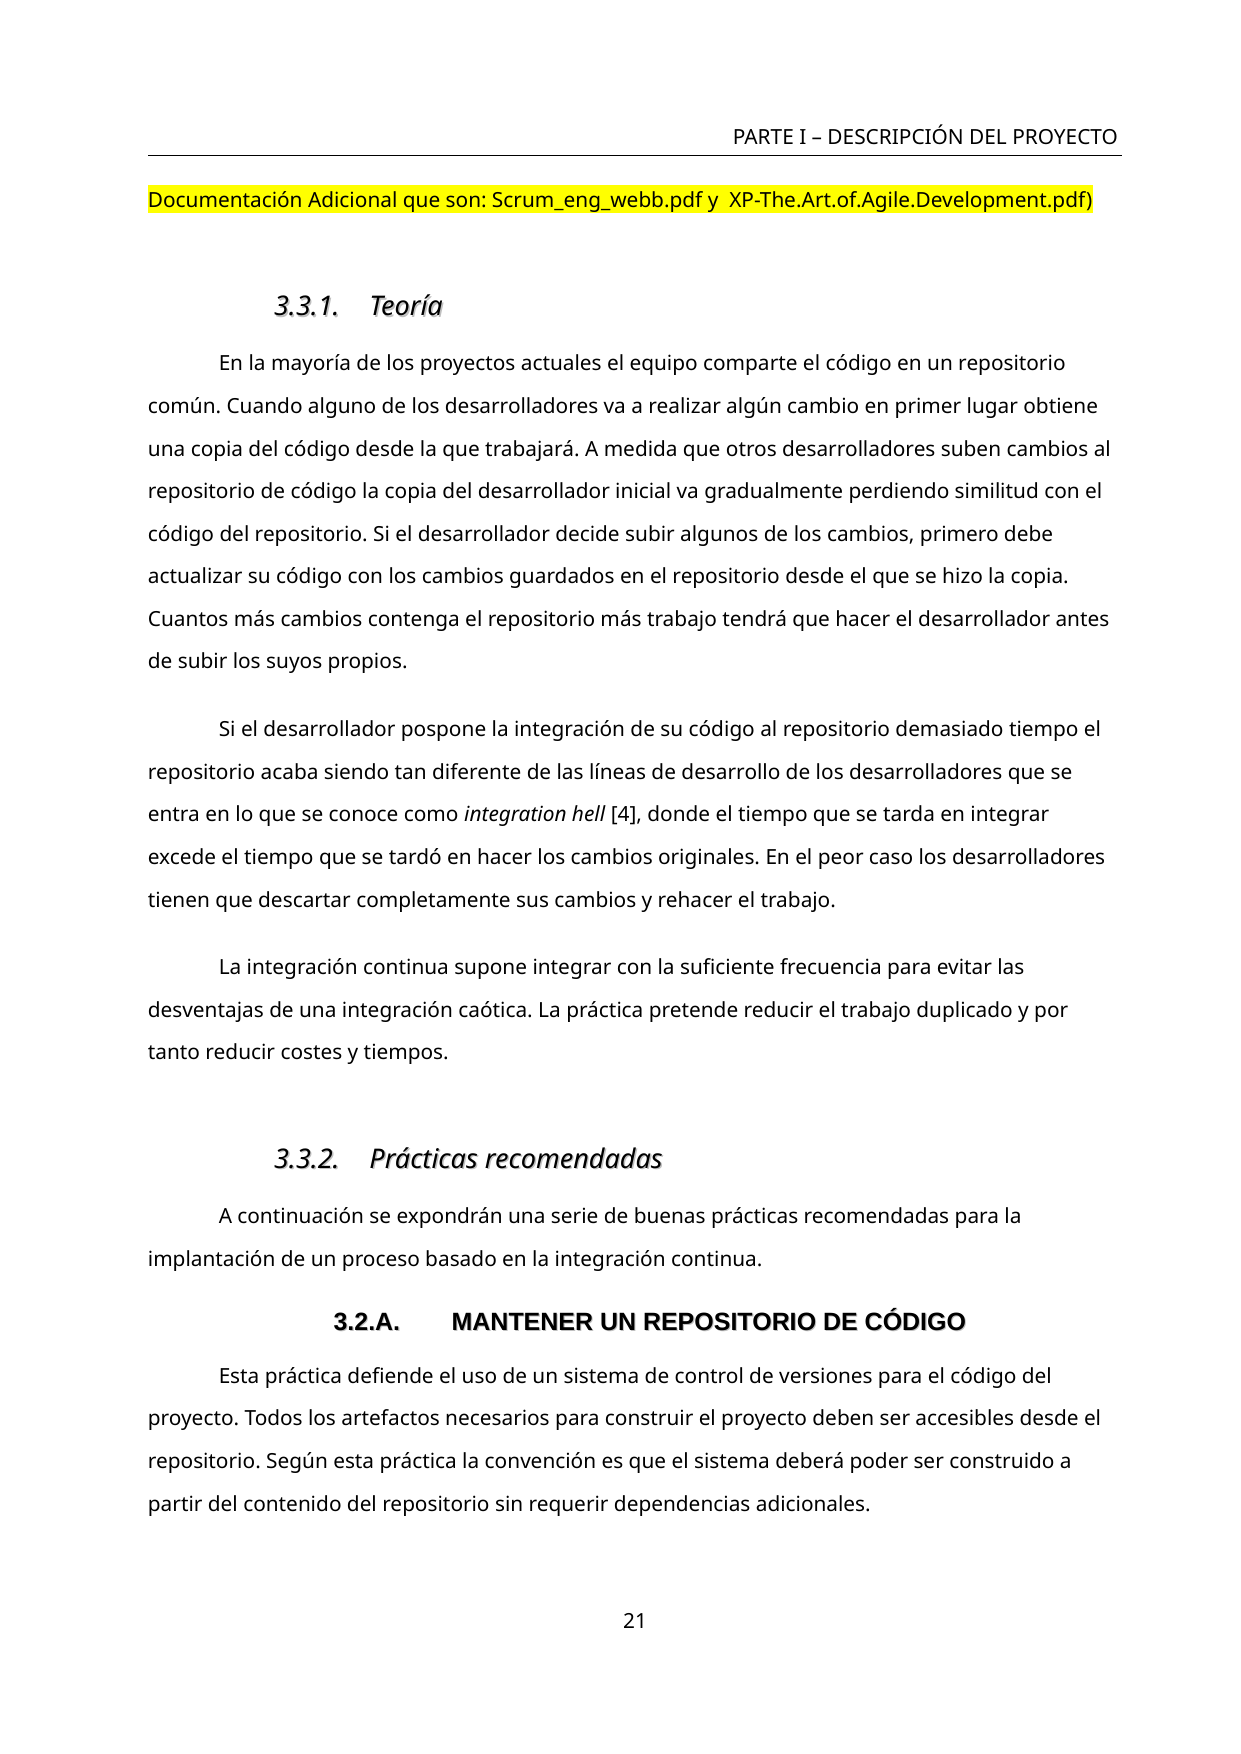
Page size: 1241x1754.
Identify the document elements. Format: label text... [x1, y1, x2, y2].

text La integración continua supone integrar con la suficiente frecuencia para evitar las desventajas de una integración caótica. La práctica pretende reducir el trabajo duplicado y por tanto reducir costes y tiempos. [148, 952, 1122, 1066]
text A continuación se expondrán una serie de buenas prácticas recomendadas para la implantación de un proceso basado en la integración continua. [148, 1201, 1122, 1272]
text Documentación Adicional que son: Scrum_eng_webb.pdf y XP-The.Art.of.Agile.Development.pdf) [148, 185, 1122, 213]
subtitle Mantener un repositorio de código [177, 1307, 1122, 1336]
text Esta práctica defiende el uso de un sistema de control de versiones para el código del proyecto. Todos los artefactos necesarios para construir el proyecto deben ser accesibles desde el repositorio. Según esta práctica la convención es que el sistema deberá poder ser construido a partir del contenido del repositorio sin requerir dependencias adicionales. [148, 1361, 1122, 1517]
text Si el desarrollador pospone la integración de su código al repositorio demasiado tiempo el repositorio acaba siendo tan diferente de las líneas de desarrollo de los desarrolladores que se entra en lo que se conoce como integration hell [4], donde el tiempo que se tarda en integrar excede el tiempo que se tardó en hacer los cambios originales. En el peor caso los desarrolladores tienen que descartar completamente sus cambios y rehacer el trabajo. [148, 714, 1122, 913]
subtitle Prácticas recomendadas [339, 1139, 1122, 1176]
subtitle Teoría [339, 287, 1122, 323]
text En la mayoría de los proyectos actuales el equipo comparte el código en un repositorio común. Cuando alguno de los desarrolladores va a realizar algún cambio en primer lugar obtiene una copia del código desde la que trabajará. A medida que otros desarrolladores suben cambios al repositorio de código la copia del desarrollador inicial va gradualmente perdiendo similitud con el código del repositorio. Si el desarrollador decide subir algunos de los cambios, primero debe actualizar su código con los cambios guardados en el repositorio desde el que se hizo la copia. Cuantos más cambios contenga el repositorio más trabajo tendrá que hacer el desarrollador antes de subir los suyos propios. [148, 348, 1122, 675]
